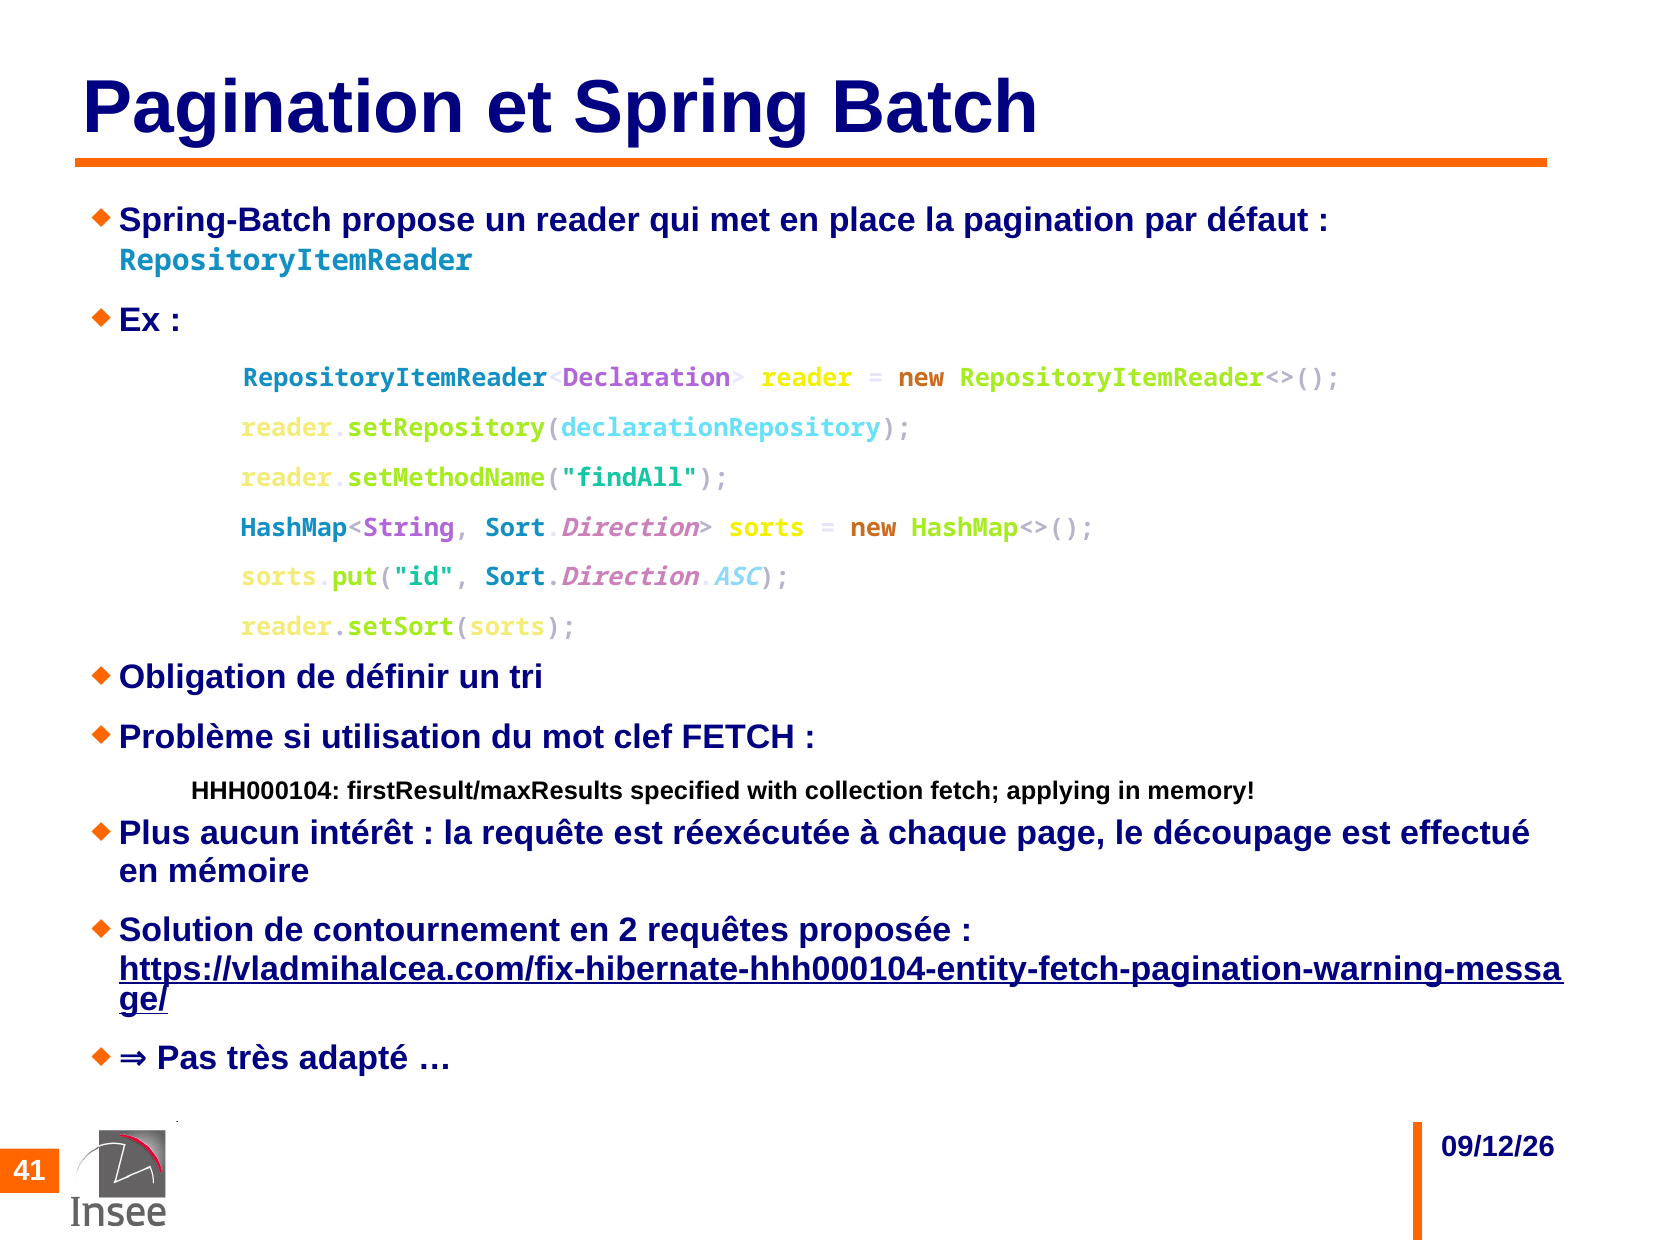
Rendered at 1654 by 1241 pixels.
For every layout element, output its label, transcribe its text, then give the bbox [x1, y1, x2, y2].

title Pagination et Spring Batch [82, 49, 1619, 163]
list Spring-Batch propose un reader qui met en place la pagination par défaut : RepositoryItemReader Ex : RepositoryItemReader<Declaration> reader = new RepositoryItemReader<>(); reader.setRepository(declarationRepository); reader.setMethodName("findAll"); HashMap<String, Sort.Direction> sorts = new HashMap<>(); sorts.put("id", Sort.Direction.ASC); reader.setSort(sorts); Obligation de définir un tri Problème si utilisation du mot clef FETCH : HHH000104: firstResult/maxResults specified with collection fetch; applying in memory! Plus aucun intérêt : la requête est réexécutée à chaque page, le découpage est effectué en mémoire Solution de contournement en 2 requêtes proposée : https://vladmihalcea.com/fix-hibernate-hhh000104-entity-fetch-pagination-warning-message/ ⇒ Pas très adapté … [82, 200, 1571, 1052]
picture [62, 1121, 178, 1241]
